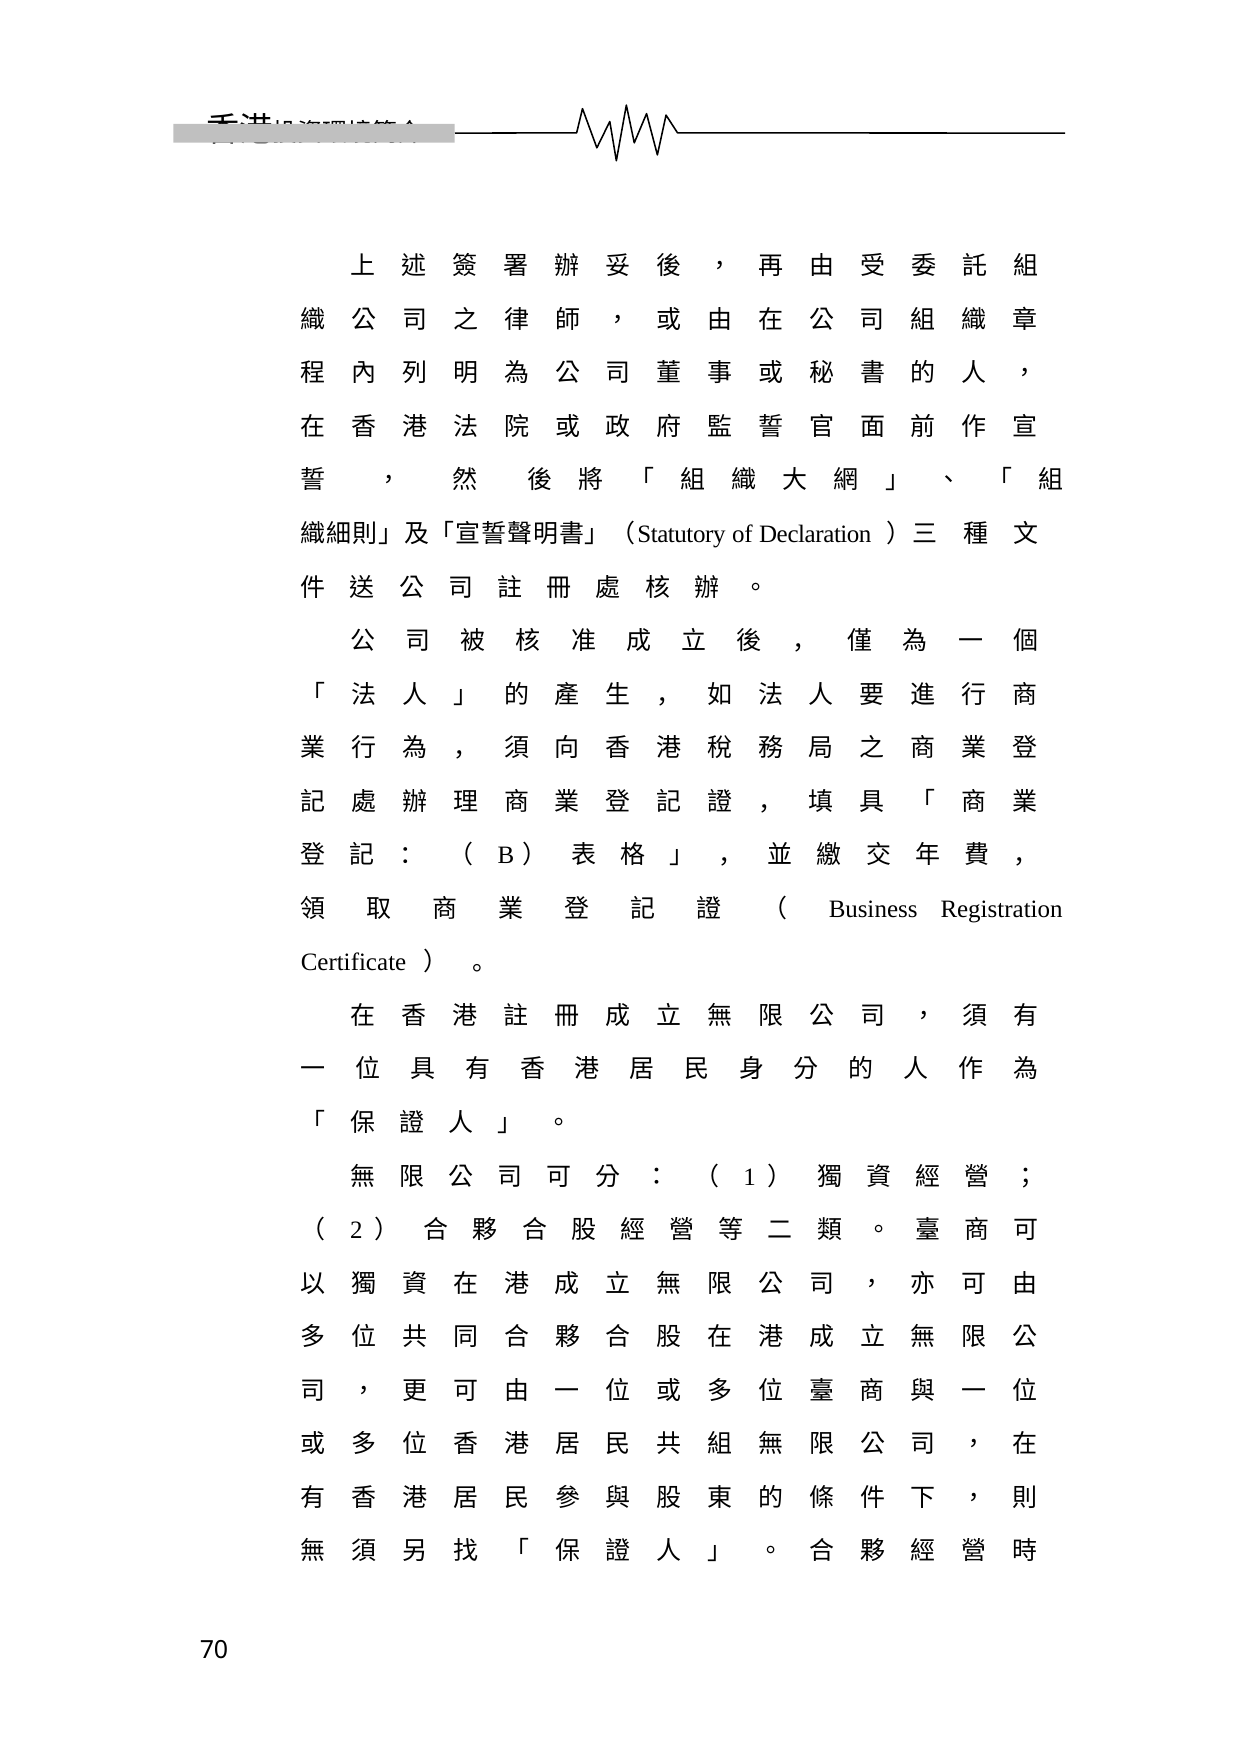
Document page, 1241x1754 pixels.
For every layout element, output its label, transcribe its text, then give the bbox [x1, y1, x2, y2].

text 無限公司可分：（1）獨資經營；（2）合夥合股經營等二類。臺商可以獨資在港成立無限公司，亦可由多位共同合夥合股在港成立無限公司，更可由一位或多位臺商與一位或多位香港居民共組無限公司，在有香港居民參與股東的條件下，則無須另找「保證人」。合夥經營時 [276, 1147, 1063, 1576]
text 上述簽署辦妥後，再由受委託組織公司之律師，或由在公司組織章程內列明為公司董事或秘書的人，在香港法院或政府監誓官面前作宣誓，然後將「組織大網」、「組織細則」及「宣誓聲明書」（Statutory of Declaration）三種文件送公司註冊處核辦。 [276, 237, 1063, 612]
text 公司被核准成立後，僅為一個「法人」的產生，如法人要進行商業行為，須向香港稅務局之商業登記處辦理商業登記證，填具「商業登記：（B）表格」，並繳交年費，領取商業登記證（Business Registration Certificate）。 [276, 612, 1063, 987]
text 在香港註冊成立無限公司，須有一位具有香港居民身分的人作為「保證人」。 [276, 987, 1063, 1147]
